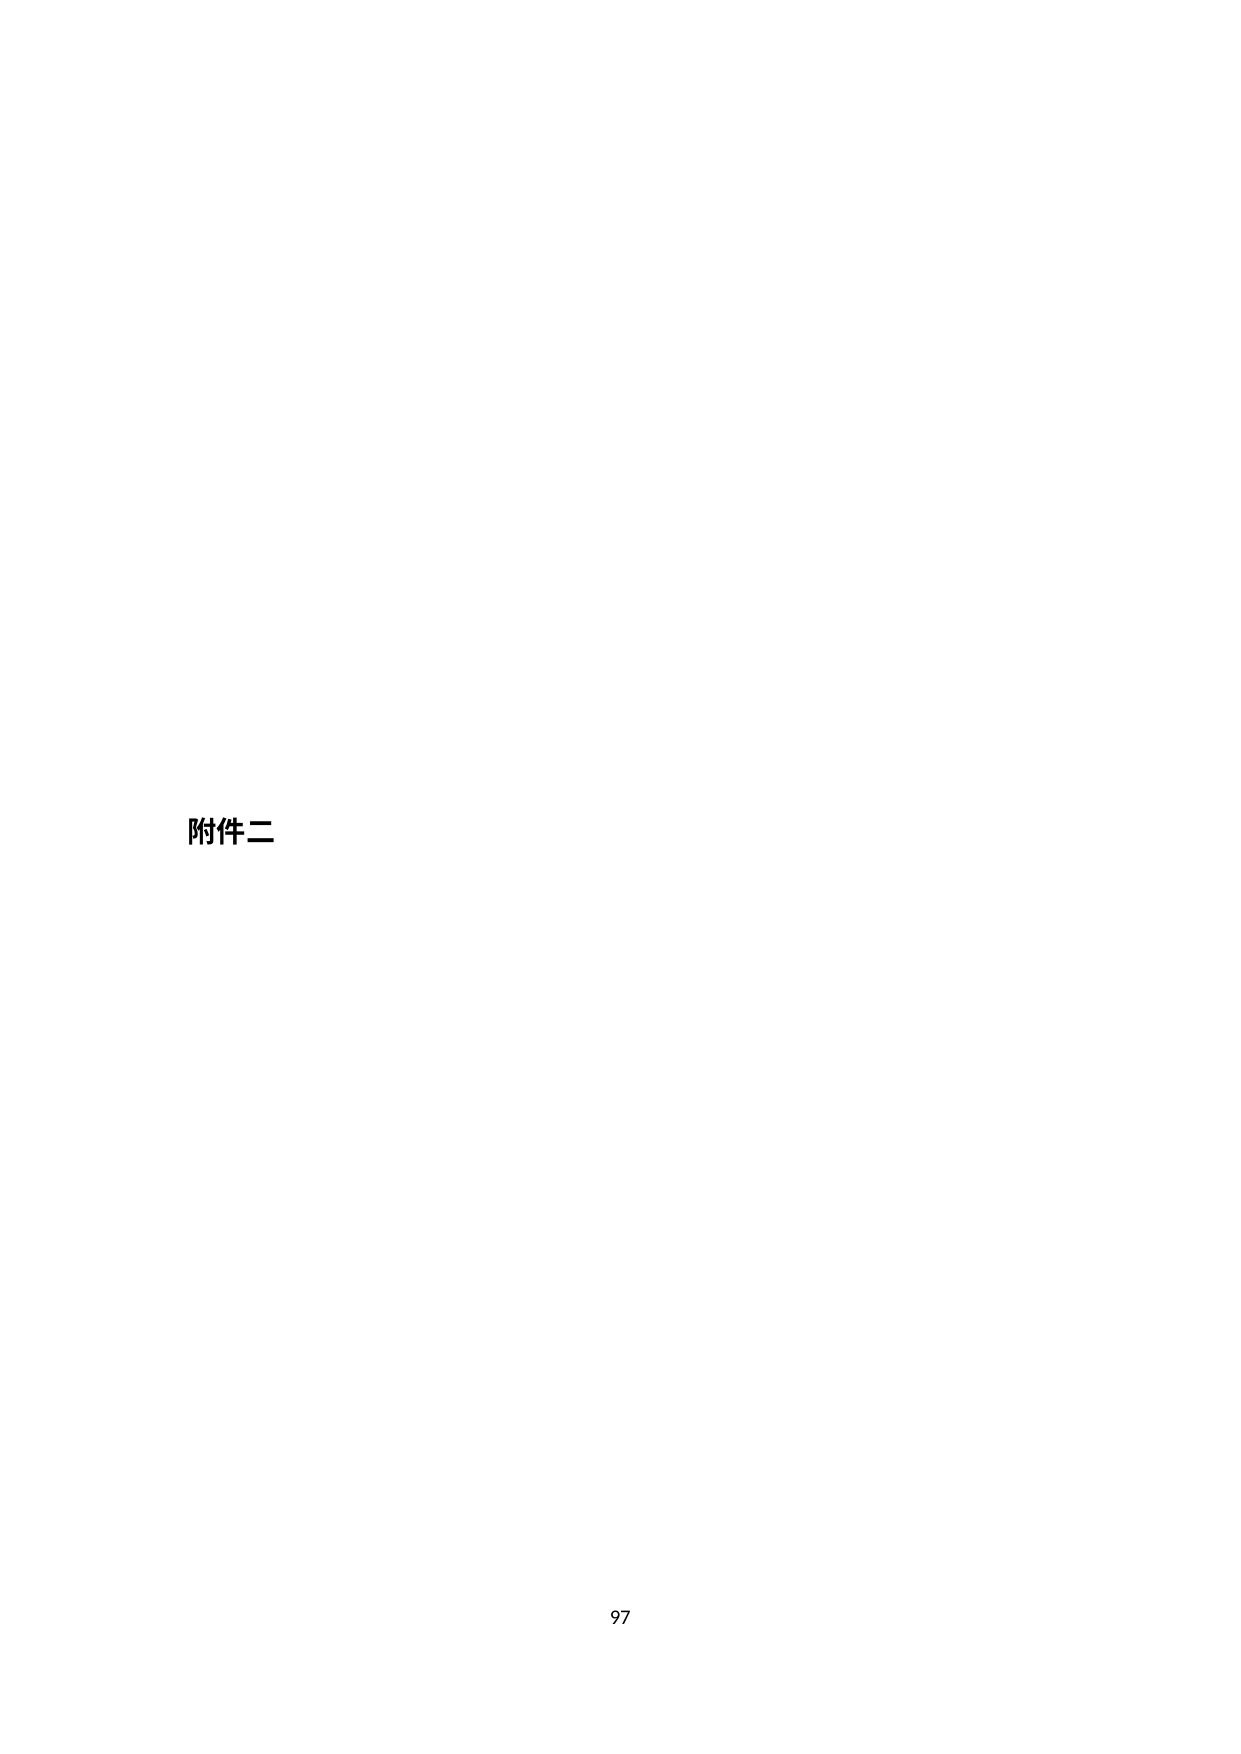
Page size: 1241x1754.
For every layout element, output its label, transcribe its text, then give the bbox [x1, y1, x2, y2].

text 附件二 [187, 808, 1053, 851]
